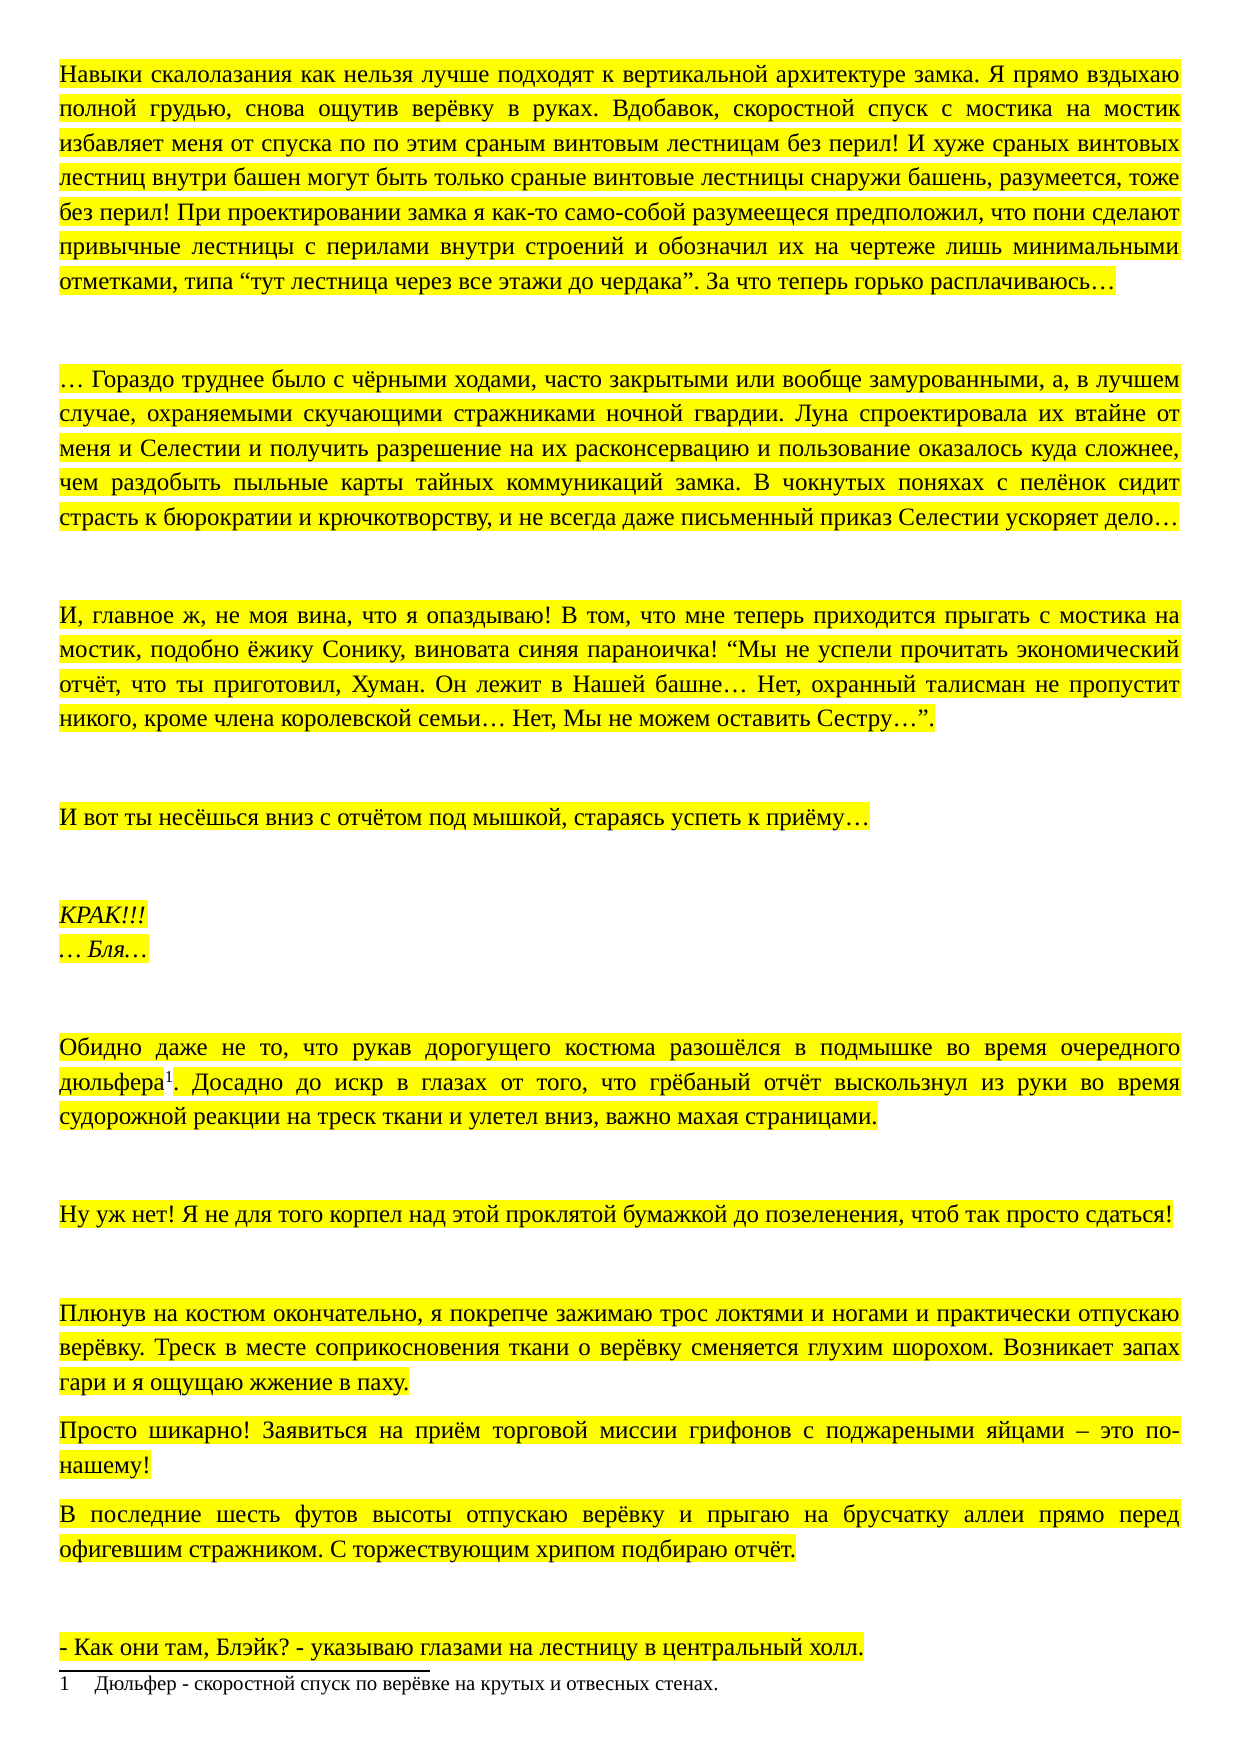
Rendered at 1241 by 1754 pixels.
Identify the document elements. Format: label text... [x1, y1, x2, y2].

text Обидно даже не то, что рукав дорогущего костюма разошёлся в подмышке во время очередного дюльфера. Досадно до искр в глазах от того, что грёбаный отчёт выскользнул из руки во время судорожной реакции на треск ткани и улетел вниз, важно махая страницами. [59, 1032, 1181, 1130]
text И, главное ж, не моя вина, что я опаздываю! В том, что мне теперь приходится прыгать с мостика на мостик, подобно ёжику Сонику, виновата синяя параноичка! “Мы не успели прочитать экономический отчёт, что ты приготовил, Хуман. Он лежит в Нашей башне… Нет, охранный талисман не пропустит никого, кроме члена королевской семьи… Нет, Мы не можем оставить Сестру…”. [59, 600, 1181, 732]
text Плюнув на костюм окончательно, я покрепче зажимаю трос локтями и ногами и практически отпускаю верёвку. Треск в месте соприкосновения ткани о верёвку сменяется глухим шорохом. Возникает запах гари и я ощущаю жжение в паху. [59, 1298, 1181, 1395]
text КРАК!!! … Бля… [59, 900, 1181, 963]
text Дюльфер - скоростной спуск по верёвке на крутых и отвесных стенах. [59, 1671, 1181, 1695]
text В последние шесть футов высоты отпускаю верёвку и прыгаю на брусчатку аллеи прямо перед офигевшим стражником. С торжествующим хрипом подбираю отчёт. [59, 1499, 1181, 1562]
text Навыки скалолазания как нельзя лучше подходят к вертикальной архитектуре замка. Я прямо вздыхаю полной грудью, снова ощутив верёвку в руках. Вдобавок, скоростной спуск с мостика на мостик избавляет меня от спуска по по этим сраным винтовым лестницам без перил! И хуже сраных винтовых лестниц внутри башен могут быть только сраные винтовые лестницы снаружи башень, разумеется, тоже без перил! При проектировании замка я как-то само-собой разумеещеся предположил, что пони сделают привычные лестницы с перилами внутри строений и обозначил их на чертеже лишь минимальными отметками, типа “тут лестница через все этажи до чердака”. За что теперь горько расплачиваюсь… [59, 59, 1181, 295]
text Просто шикарно! Заявиться на приём торговой миссии грифонов с поджареными яйцами – это по-нашему! [59, 1416, 1181, 1479]
text Ну уж нет! Я не для того корпел над этой проклятой бумажкой до позеленения, чтоб так просто сдаться! [59, 1199, 1181, 1228]
text - Как они там, Блэйк? - указываю глазами на лестницу в центральный холл. [59, 1632, 1181, 1661]
text … Гораздо труднее было с чёрными ходами, часто закрытыми или вообще замурованными, а, в лучшем случае, охраняемыми скучающими стражниками ночной гвардии. Луна спроектировала их втайне от меня и Селестии и получить разрешение на их расконсервацию и пользование оказалось куда сложнее, чем раздобыть пыльные карты тайных коммуникаций замка. В чокнутых поняхах с пелёнок сидит страсть к бюрократии и крючкотворству, и не всегда даже письменный приказ Селестии ускоряет дело… [59, 364, 1181, 531]
text И вот ты несёшься вниз с отчётом под мышкой, стараясь успеть к приёму… [59, 802, 1181, 830]
